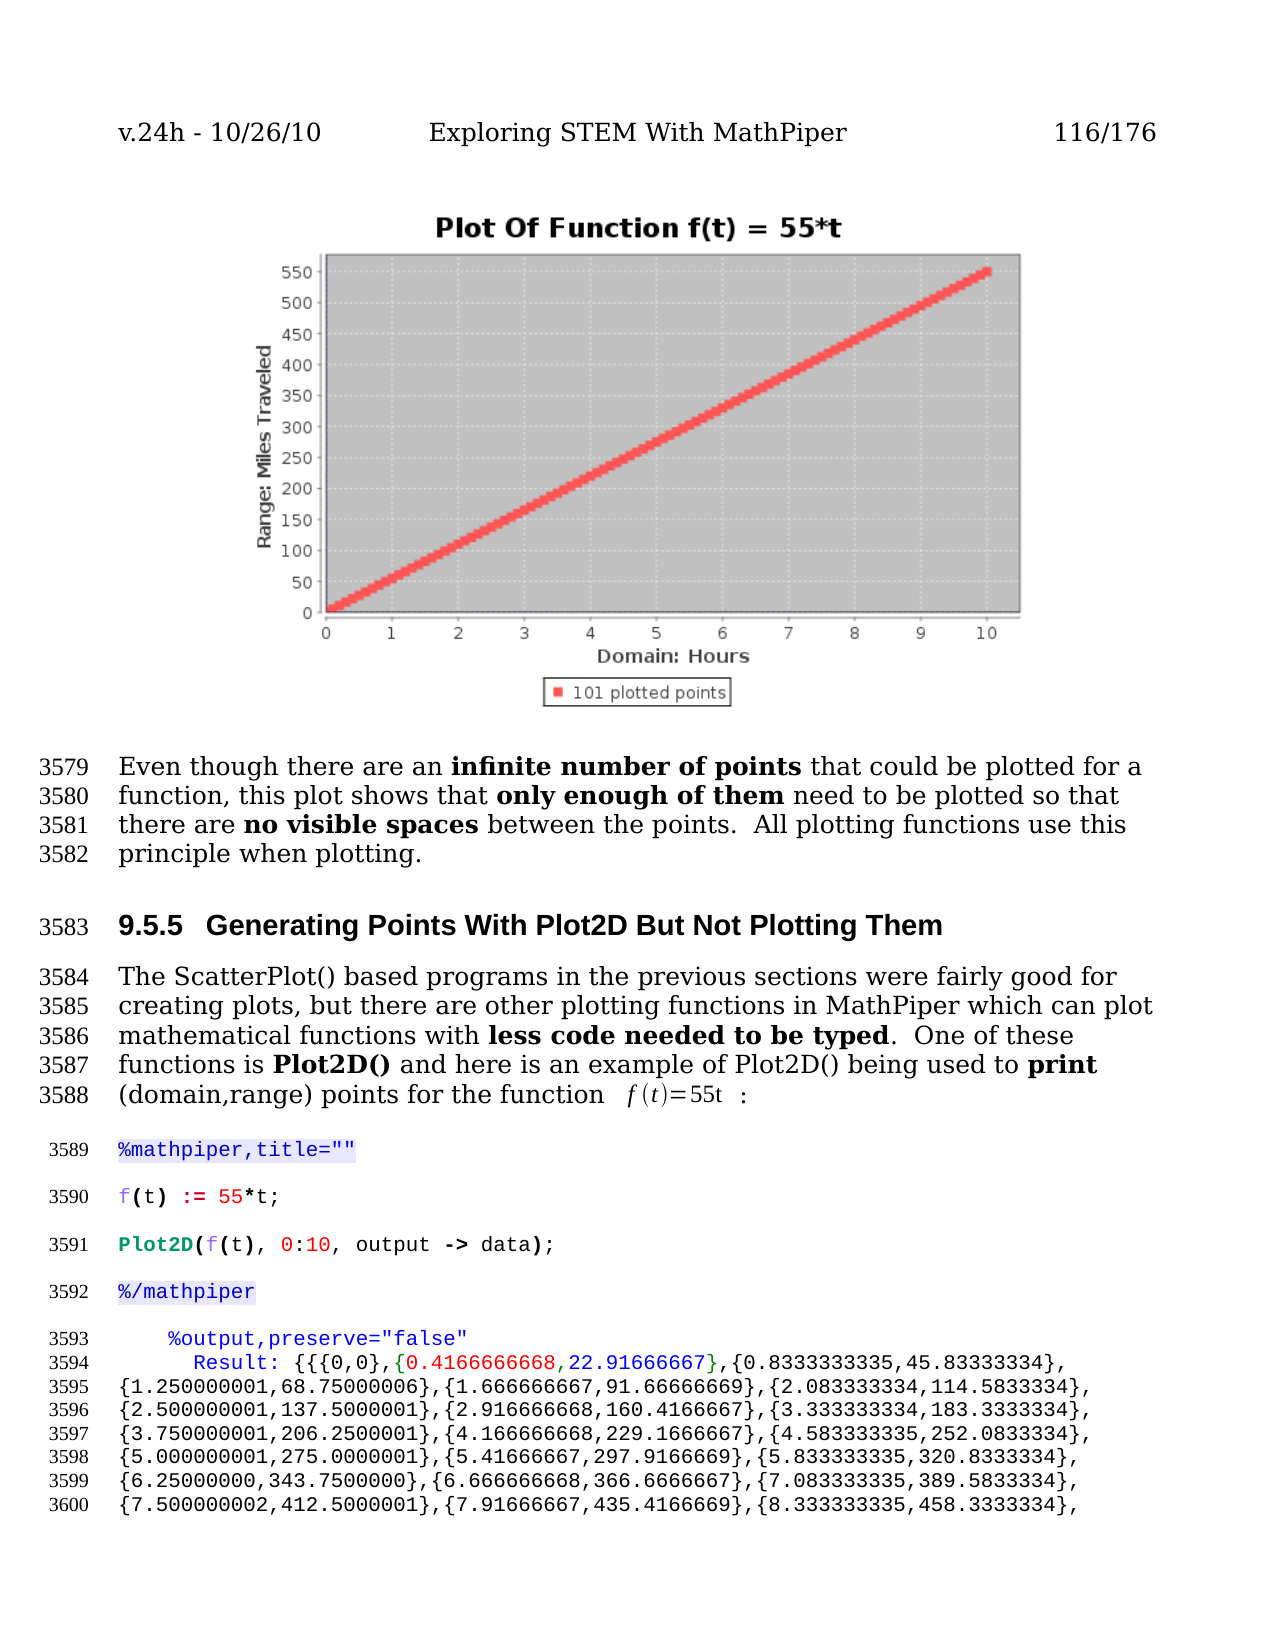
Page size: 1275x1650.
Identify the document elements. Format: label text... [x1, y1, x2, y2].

picture [239, 212, 1036, 708]
text Plot2D(f(t), 0:10, output -> data); [118, 1234, 1157, 1257]
text %mathpiper,title="" [118, 1139, 1157, 1163]
text Even though there are an infinite number of points that could be plotted for a function, this plot shows that only enough of them need to be plotted so that there are no visible spaces between the points. All plotting functions use this principle when plotting. [118, 751, 1157, 869]
text f(t) := 55*t; [118, 1186, 1157, 1210]
subtitle Generating Points With Plot2D But Not Plotting Them [118, 908, 1157, 941]
text Result: {{{0,0},{0.4166666668,22.91666667},{0.8333333335,45.83333334},{1.250000001,68.75000006},{1.666666667,91.66666669},{2.083333334,114.5833334},{2.500000001,137.5000001},{2.916666668,160.4166667},{3.333333334,183.3333334},{3.750000001,206.2500001},{4.166666668,229.1666667},{4.583333335,252.0833334},{5.000000001,275.0000001},{5.41666667,297.9166669},{5.833333335,320.8333334},{6.25000000,343.7500000},{6.666666668,366.6666667},{7.083333335,389.5833334},{7.500000002,412.5000001},{7.91666667,435.4166669},{8.333333335,458.3333334}, [118, 1352, 1157, 1517]
text %/mathpiper [118, 1281, 1157, 1305]
text The ScatterPlot() based programs in the previous sections were fairly good for creating plots, but there are other plotting functions in MathPiper which can plot mathematical functions with less code needed to be typed. One of these functions is Plot2D() and here is an example of Plot2D() being used to print (domain,range) points for the function: [118, 962, 1157, 1109]
text %output,preserve="false" [118, 1328, 1157, 1352]
